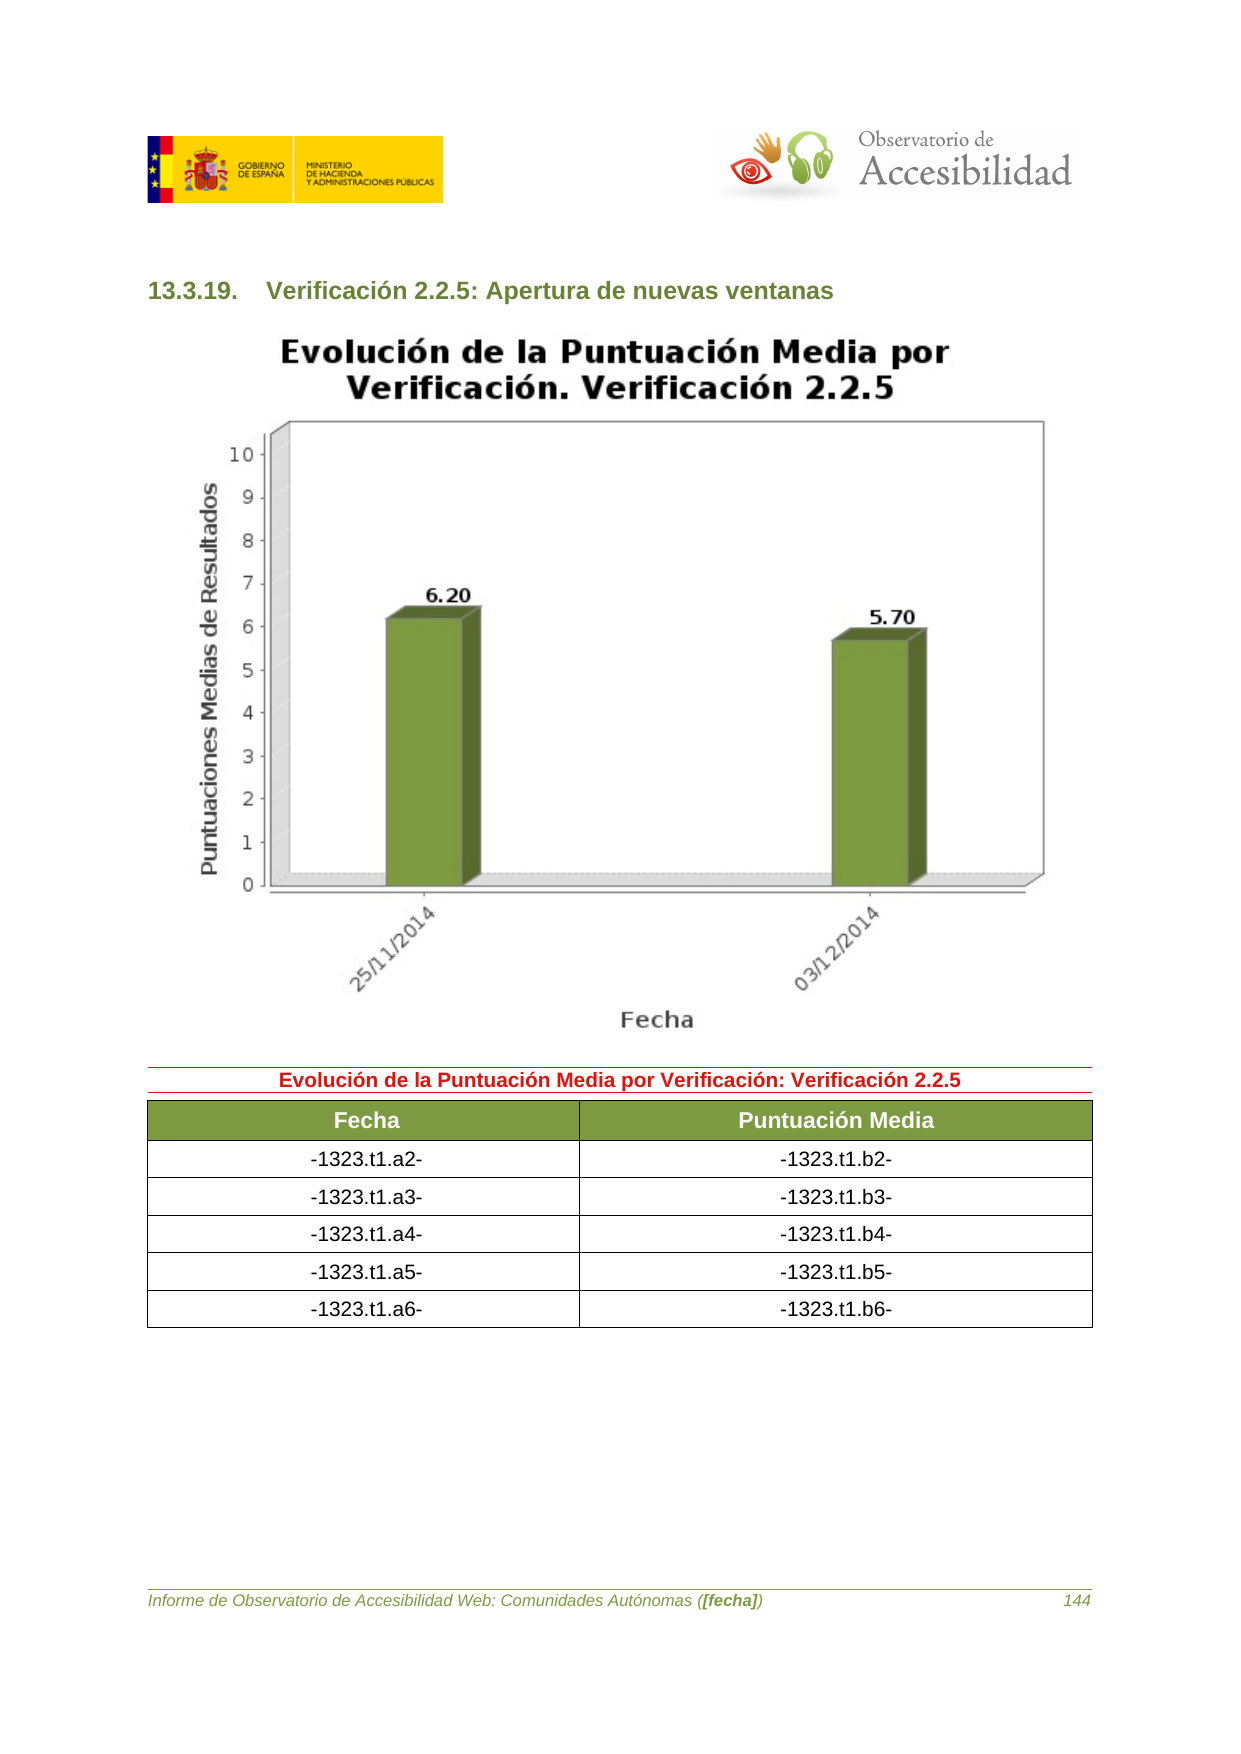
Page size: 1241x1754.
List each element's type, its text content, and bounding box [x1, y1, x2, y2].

table_cell -1323.t1.a4- [148, 1216, 579, 1252]
table_cell -1323.t1.b2- [580, 1141, 1092, 1177]
list Verificación 2.2.5: Apertura de nuevas ventanas [148, 276, 1092, 304]
table_cell -1323.t1.a2- [148, 1141, 579, 1177]
table_cell -1323.t1.b6- [580, 1291, 1092, 1327]
table_header Puntuación Media [580, 1101, 1092, 1140]
table_cell -1323.t1.a5- [148, 1253, 579, 1290]
table_header Fecha [148, 1101, 579, 1140]
table_cell -1323.t1.b5- [580, 1253, 1092, 1290]
table_cell -1323.t1.a6- [148, 1291, 579, 1327]
table_cell -1323.t1.a3- [148, 1178, 579, 1215]
text Evolución de la Puntuación Media por Verificación: Verificación 2.2.5 [148, 1068, 1092, 1092]
picture [178, 332, 1062, 1042]
table_cell -1323.t1.b4- [580, 1216, 1092, 1252]
picture [147, 136, 443, 203]
picture [710, 122, 1086, 205]
table_cell -1323.t1.b3- [580, 1178, 1092, 1215]
